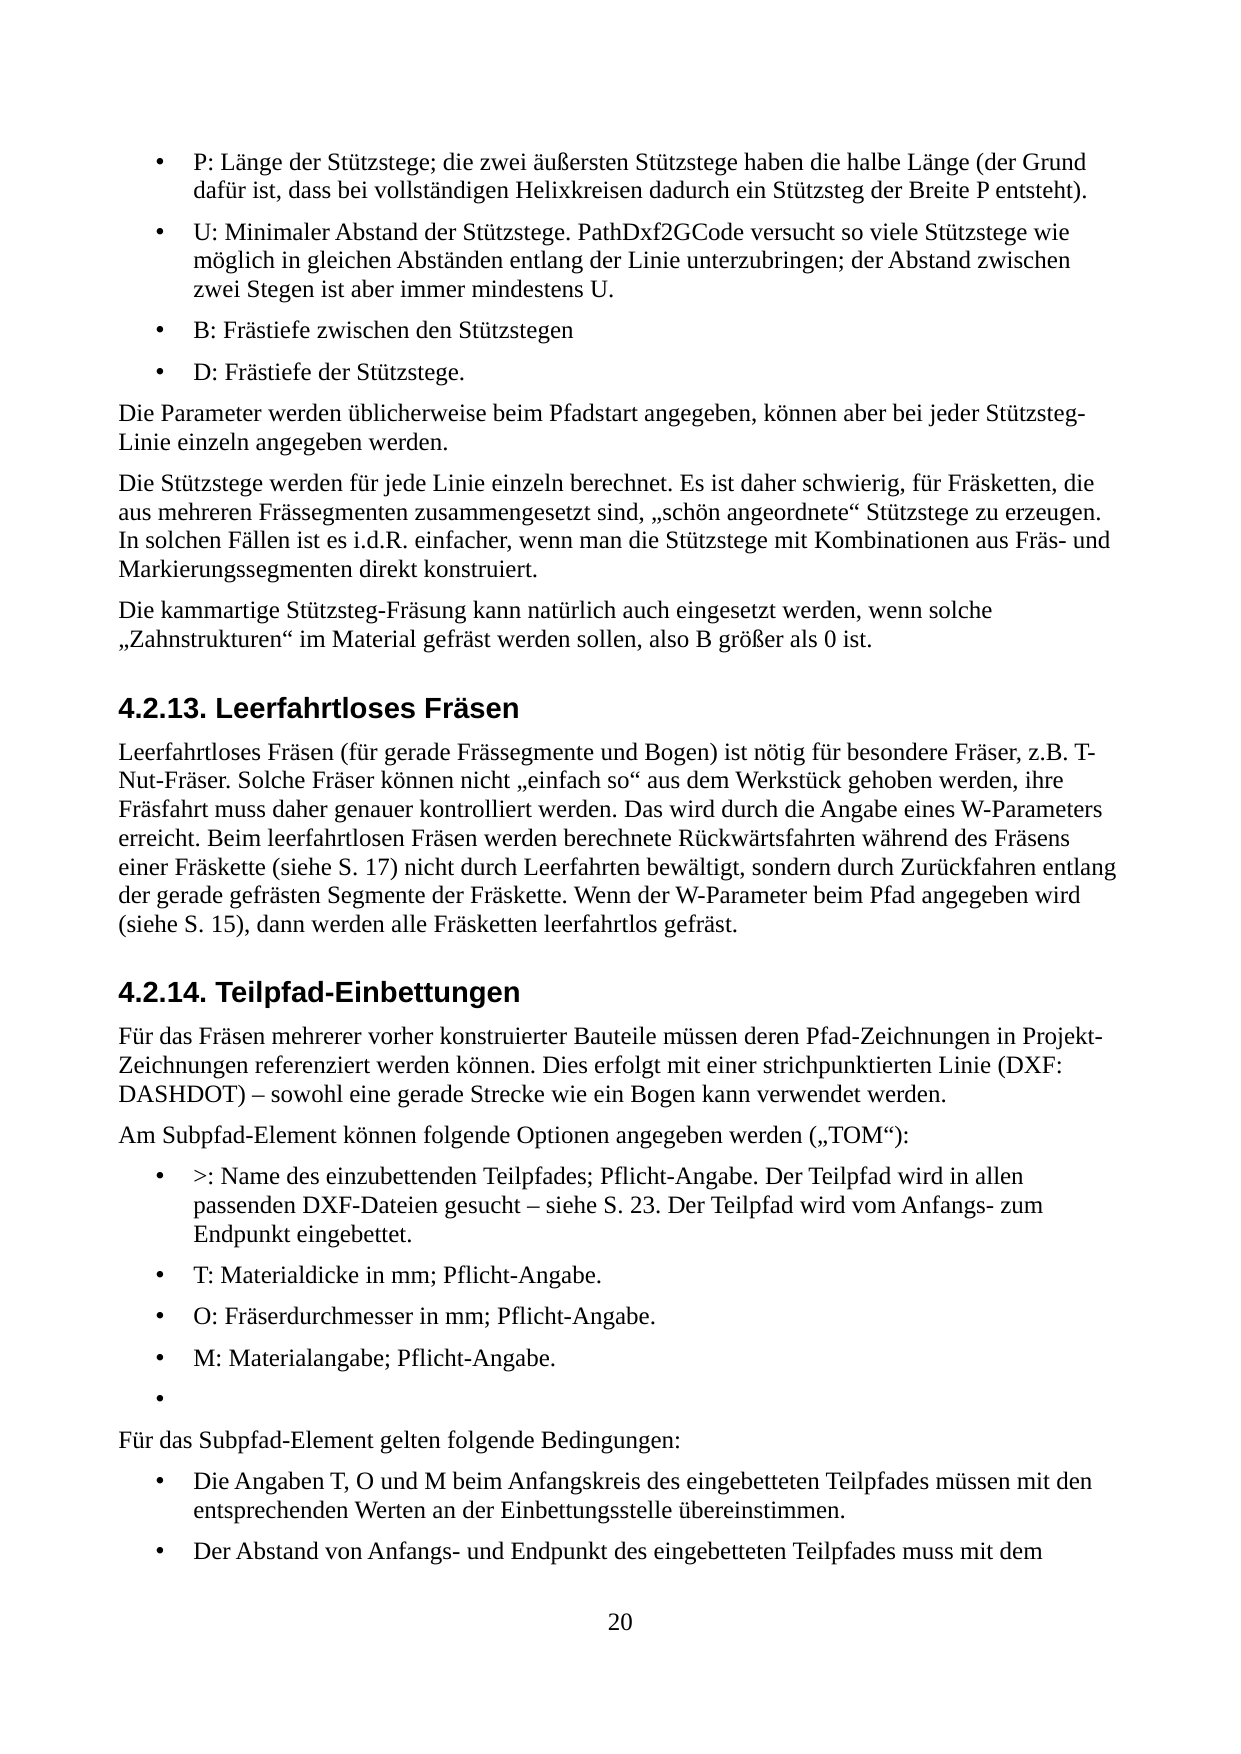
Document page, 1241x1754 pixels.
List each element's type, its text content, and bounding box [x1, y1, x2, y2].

subtitle 4.2.13. Leerfahrtloses Fräsen [118, 691, 1122, 724]
text Die Stützstege werden für jede Linie einzeln berechnet. Es ist daher schwierig, für Fräsketten, die aus mehreren Frässegmenten zusammengesetzt sind, „schön angeordnete“ Stützstege zu erzeugen. In solchen Fällen ist es i.d.R. einfacher, wenn man die Stützstege mit Kombinationen aus Fräs- und Markierungssegmenten direkt konstruiert. [118, 468, 1122, 583]
list T: Materialdicke in mm; Pflicht-Angabe. [156, 1260, 1122, 1289]
text Für das Subpfad-Element gelten folgende Bedingungen: [118, 1425, 1122, 1454]
list Die Angaben T, O und M beim Anfangskreis des eingebetteten Teilpfades müssen mit den entsprechenden Werten an der Einbettungsstelle übereinstimmen. [156, 1466, 1122, 1524]
list >: Name des einzubettenden Teilpfades; Pflicht-Angabe. Der Teilpfad wird in allen passenden DXF-Dateien gesucht – siehe S. 22. Der Teilpfad wird vom Anfangs- zum Endpunkt eingebettet. [156, 1161, 1122, 1248]
text Am Subpfad-Element können folgende Optionen angegeben werden („TOM“): [118, 1120, 1122, 1149]
text Die kammartige Stützsteg-Fräsung kann natürlich auch eingesetzt werden, wenn solche „Zahnstrukturen“ im Material gefräst werden sollen, also B größer als 0 ist. [118, 596, 1122, 653]
text Die Parameter werden üblicherweise beim Pfadstart angegeben, können aber bei jeder Stützsteg-Linie einzeln angegeben werden. [118, 398, 1122, 456]
text Leerfahrtloses Fräsen (für gerade Frässegmente und Bogen) ist nötig für besondere Fräser, z.B. T-Nut-Fräser. Solche Fräser können nicht „einfach so“ aus dem Werkstück gehoben werden, ihre Fräsfahrt muss daher genauer kontrolliert werden. Das wird durch die Angabe eines W-Parameters erreicht. Beim leerfahrtlosen Fräsen werden berechnete Rückwärtsfahrten während des Fräsens einer Fräskette (siehe S. 16) nicht durch Leerfahrten bewältigt, sondern durch Zurückfahren entlang der gerade gefrästen Segmente der Fräskette. Wenn der W-Parameter beim Pfad angegeben wird (siehe S. 14), dann werden alle Fräsketten leerfahrtlos gefräst. [118, 737, 1122, 938]
subtitle 4.2.14. Teilpfad-Einbettungen [118, 975, 1122, 1009]
list P: Länge der Stützstege; die zwei äußersten Stützstege haben die halbe Länge (der Grund dafür ist, dass bei vollständigen Helixkreisen dadurch ein Stützsteg der Breite P entsteht). [156, 147, 1122, 204]
text Für das Fräsen mehrerer vorher konstruierter Bauteile müssen deren Pfad-Zeichnungen in Projekt-Zeichnungen referenziert werden können. Dies erfolgt mit einer strichpunktierten Linie (DXF: DASHDOT) – sowohl eine gerade Strecke wie ein Bogen kann verwendet werden. [118, 1021, 1122, 1108]
list B: Frästiefe zwischen den Stützstegen [156, 316, 1122, 344]
list O: Fräserdurchmesser in mm; Pflicht-Angabe. [156, 1301, 1122, 1330]
list M: Materialangabe; Pflicht-Angabe. [156, 1343, 1122, 1371]
list U: Minimaler Abstand der Stützstege. PathDxf2GCode versucht so viele Stützstege wie möglich in gleichen Abständen entlang der Linie unterzubringen; der Abstand zwischen zwei Stegen ist aber immer mindestens U. [156, 217, 1122, 303]
list Der Abstand von Anfangs- und Endpunkt des eingebetteten Teilpfades muss mit dem [156, 1536, 1122, 1565]
list D: Frästiefe der Stützstege. [156, 357, 1122, 386]
